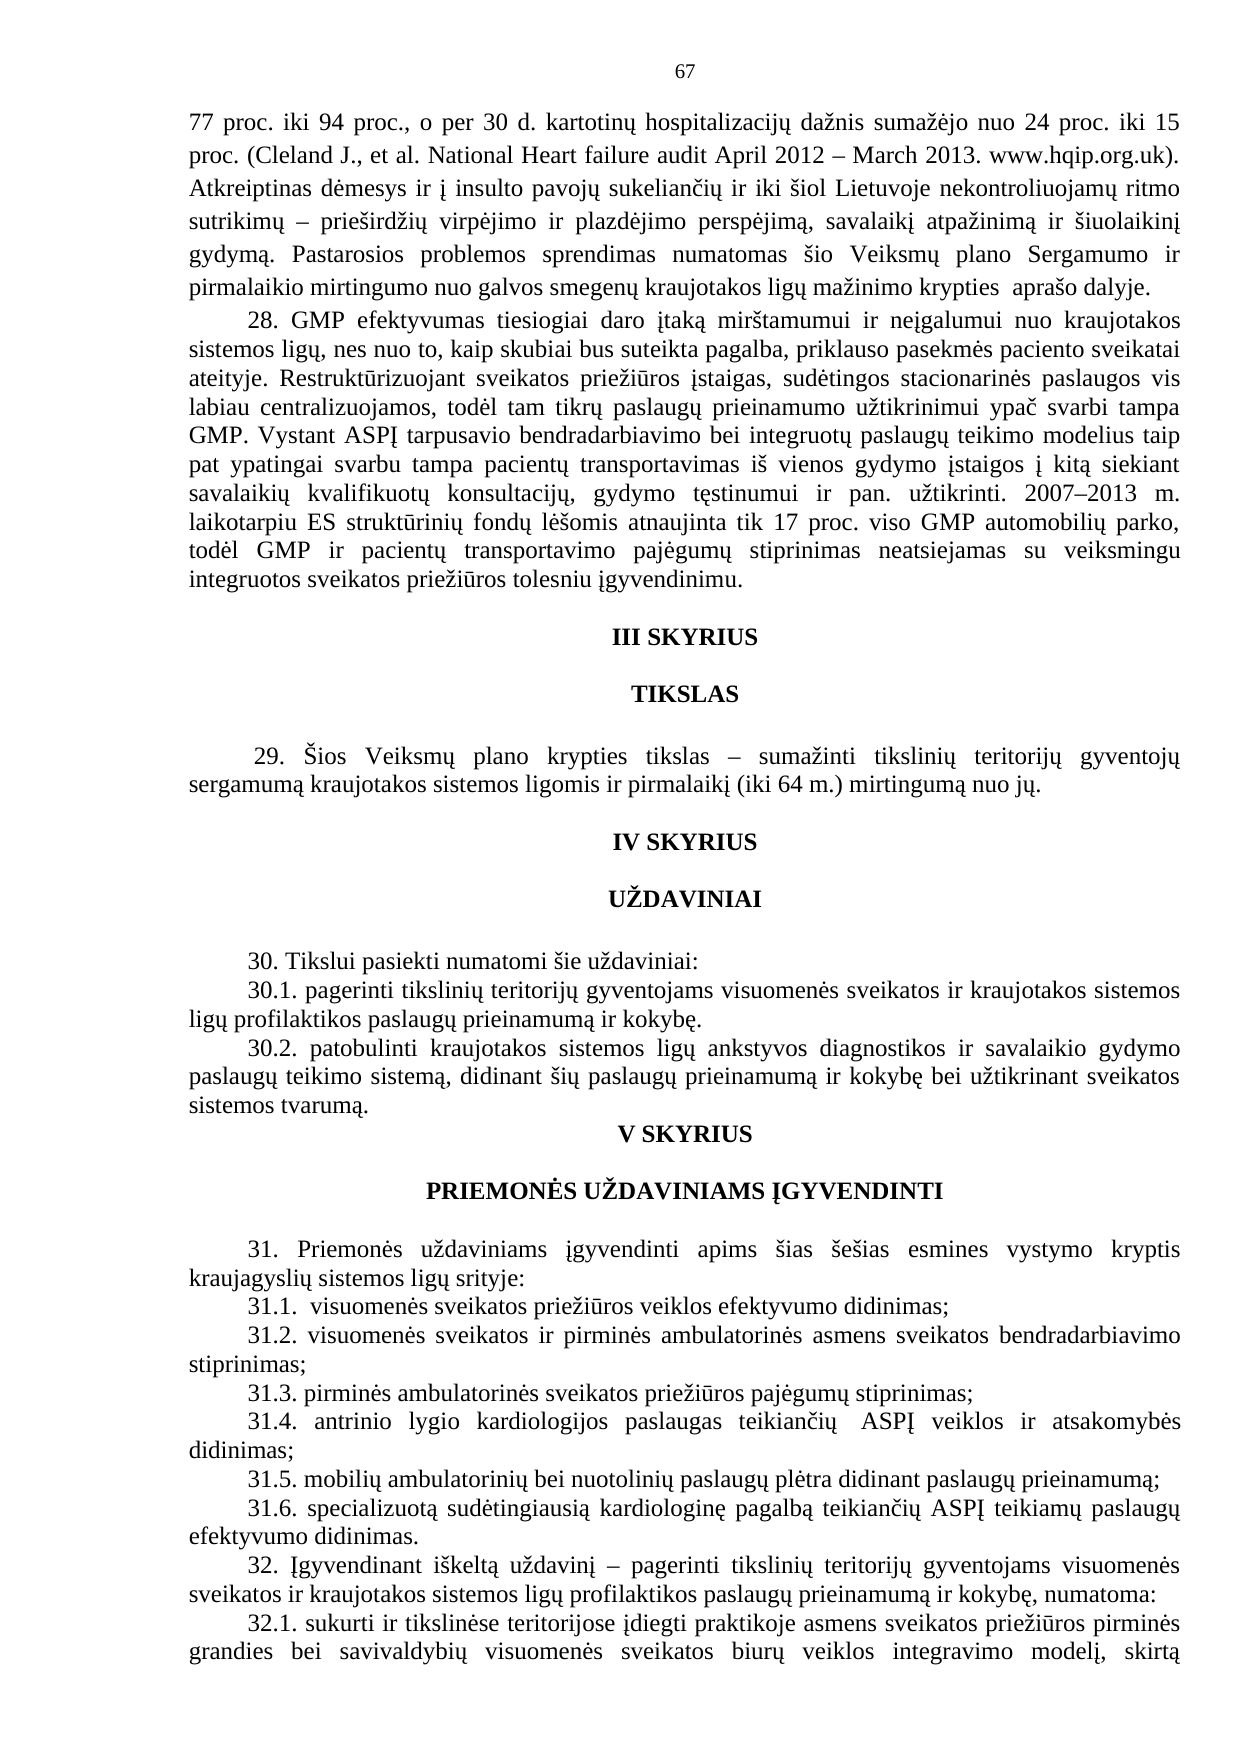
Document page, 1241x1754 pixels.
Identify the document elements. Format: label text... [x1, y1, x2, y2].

text 29. Šios Veiksmų plano krypties tikslas – sumažinti tikslinių teritorijų gyventojų sergamumą kraujotakos sistemos ligomis ir pirmalaikį (iki 64 m.) mirtingumą nuo jų. [188, 741, 1181, 798]
text V SKYRIUS [188, 1119, 1181, 1148]
text 31.4. antrinio lygio kardiologijos paslaugas teikiančių ASPĮ veiklos ir atsakomybės didinimas; [188, 1406, 1181, 1464]
text 31.6. specializuotą sudėtingiausią kardiologinę pagalbą teikiančių ASPĮ teikiamų paslaugų efektyvumo didinimas. [188, 1493, 1181, 1550]
text 30.2. patobulinti kraujotakos sistemos ligų ankstyvos diagnostikos ir savalaikio gydymo paslaugų teikimo sistemą, didinant šių paslaugų prieinamumą ir kokybę bei užtikrinant sveikatos sistemos tvarumą. [188, 1033, 1181, 1119]
text 30.1. pagerinti tikslinių teritorijų gyventojams visuomenės sveikatos ir kraujotakos sistemos ligų profilaktikos paslaugų prieinamumą ir kokybę. [188, 975, 1181, 1033]
text 28. GMP efektyvumas tiesiogiai daro įtaką mirštamumui ir neįgalumui nuo kraujotakos sistemos ligų, nes nuo to, kaip skubiai bus suteikta pagalba, priklauso pasekmės paciento sveikatai ateityje. Restruktūrizuojant sveikatos priežiūros įstaigas, sudėtingos stacionarinės paslaugos vis labiau centralizuojamos, todėl tam tikrų paslaugų prieinamumo užtikrinimui ypač svarbi tampa GMP. Vystant ASPĮ tarpusavio bendradarbiavimo bei integruotų paslaugų teikimo modelius taip pat ypatingai svarbu tampa pacientų transportavimas iš vienos gydymo įstaigos į kitą siekiant savalaikių kvalifikuotų konsultacijų, gydymo tęstinumui ir pan. užtikrinti. 2007–2013 m. laikotarpiu ES struktūrinių fondų lėšomis atnaujinta tik 17 proc. viso GMP automobilių parko, todėl GMP ir pacientų transportavimo pajėgumų stiprinimas neatsiejamas su veiksmingu integruotos sveikatos priežiūros tolesniu įgyvendinimu. [188, 305, 1181, 593]
text 31.5. mobilių ambulatorinių bei nuotolinių paslaugų plėtra didinant paslaugų prieinamumą; [188, 1464, 1181, 1493]
text UŽDAVINIAI [188, 884, 1181, 913]
text 31.2. visuomenės sveikatos ir pirminės ambulatorinės asmens sveikatos bendradarbiavimo stiprinimas; [188, 1320, 1181, 1378]
text 77 proc. iki 94 proc., o per 30 d. kartotinų hospitalizacijų dažnis sumažėjo nuo 24 proc. iki 15 proc. (Cleland J., et al. National Heart failure audit April 2012 – March 2013. www.hqip.org.uk). Atkreiptinas dėmesys ir į insulto pavojų sukeliančių ir iki šiol Lietuvoje nekontroliuojamų ritmo sutrikimų – prieširdžių virpėjimo ir plazdėjimo perspėjimą, savalaikį atpažinimą ir šiuolaikinį gydymą. Pastarosios problemos sprendimas numatomas šio Veiksmų plano Sergamumo ir pirmalaikio mirtingumo nuo galvos smegenų kraujotakos ligų mažinimo krypties aprašo dalyje. [188, 107, 1181, 301]
text TIKSLAS [188, 679, 1181, 708]
text 32.1. sukurti ir tikslinėse teritorijose įdiegti praktikoje asmens sveikatos priežiūros pirminės grandies bei savivaldybių visuomenės sveikatos biurų veiklos integravimo modelį, skirtą [188, 1608, 1181, 1665]
text IV SKYRIUS [188, 827, 1181, 856]
text PRIEMONĖS UŽDAVINIAMS ĮGYVENDINTI [188, 1176, 1181, 1205]
text 31.3. pirminės ambulatorinės sveikatos priežiūros pajėgumų stiprinimas; [188, 1378, 1181, 1406]
text III SKYRIUS [188, 622, 1181, 650]
text 31.1. visuomenės sveikatos priežiūros veiklos efektyvumo didinimas; [188, 1291, 1181, 1320]
text 31. Priemonės uždaviniams įgyvendinti apims šias šešias esmines vystymo kryptis kraujagyslių sistemos ligų srityje: [188, 1234, 1181, 1291]
text 30. Tikslui pasiekti numatomi šie uždaviniai: [188, 946, 1181, 975]
text 32. Įgyvendinant iškeltą uždavinį – pagerinti tikslinių teritorijų gyventojams visuomenės sveikatos ir kraujotakos sistemos ligų profilaktikos paslaugų prieinamumą ir kokybę, numatoma: [188, 1550, 1181, 1608]
